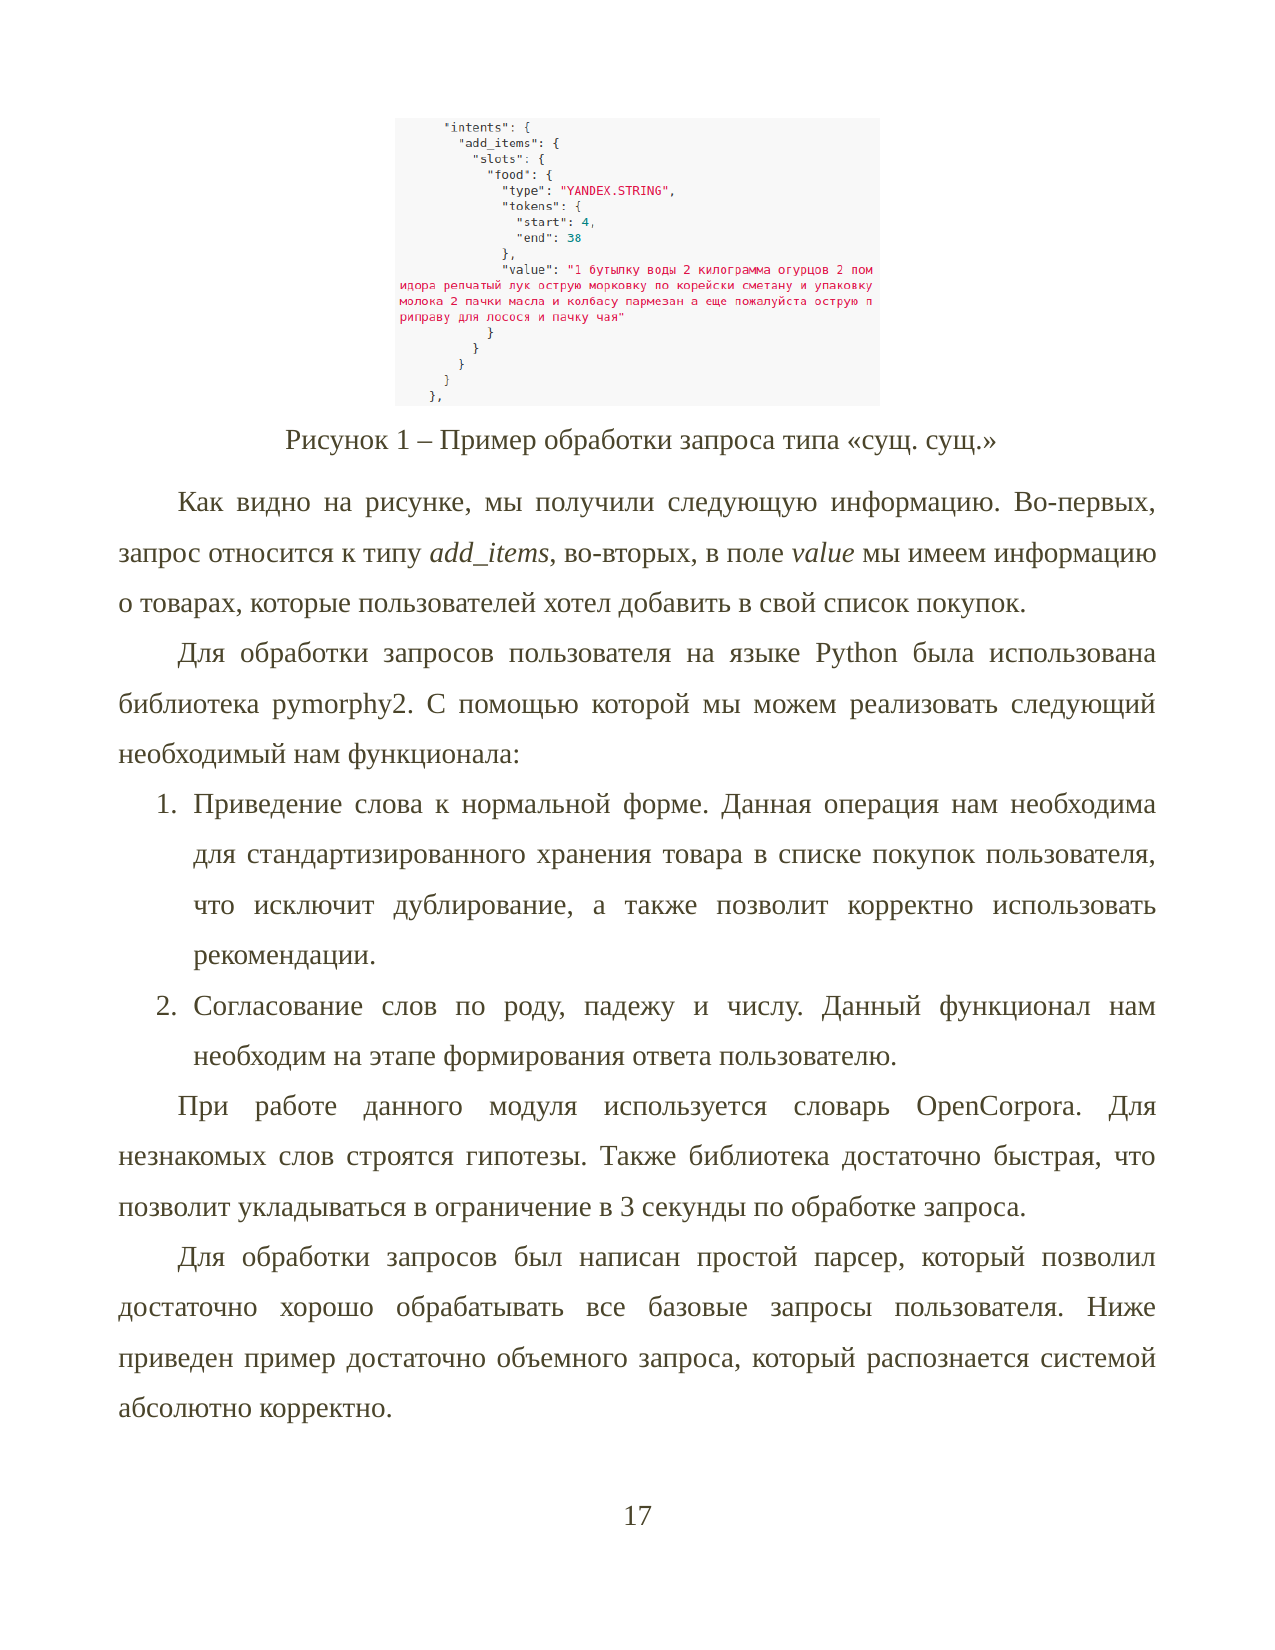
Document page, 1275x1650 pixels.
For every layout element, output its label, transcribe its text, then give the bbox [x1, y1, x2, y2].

subtitle Рисунок 1 – Пример обработки запроса типа «сущ. сущ.» [118, 406, 1157, 456]
text Как видно на рисунке, мы получили следующую информацию. Во-первых, запрос относится к типу add_items, во-вторых, в поле value мы имеем информацию о товарах, которые пользователей хотел добавить в свой список покупок. [118, 484, 1157, 619]
text Для обработки запросов был написан простой парсер, который позволил достаточно хорошо обрабатывать все базовые запросы пользователя. Ниже приведен пример достаточно объемного запроса, который распознается системой абсолютно корректно. [118, 1239, 1157, 1424]
text При работе данного модуля используется словарь OpenCorpora. Для незнакомых слов строятся гипотезы. Также библиотека достаточно быстрая, что позволит укладываться в ограничение в 3 секунды по обработке запроса. [118, 1088, 1157, 1222]
list Приведение слова к нормальной форме. Данная операция нам необходима для стандартизированного хранения товара в списке покупок пользователя, что исключит дублирование, а также позволит корректно использовать рекомендации. [156, 786, 1157, 971]
list Согласование слов по роду, падежу и числу. Данный функционал нам необходим на этапе формирования ответа пользователю. [156, 988, 1157, 1071]
picture [395, 118, 880, 406]
text Для обработки запросов пользователя на языке Python была использована библиотека pymorphy2. С помощью которой мы можем реализовать следующий необходимый нам функционала: [118, 635, 1157, 769]
